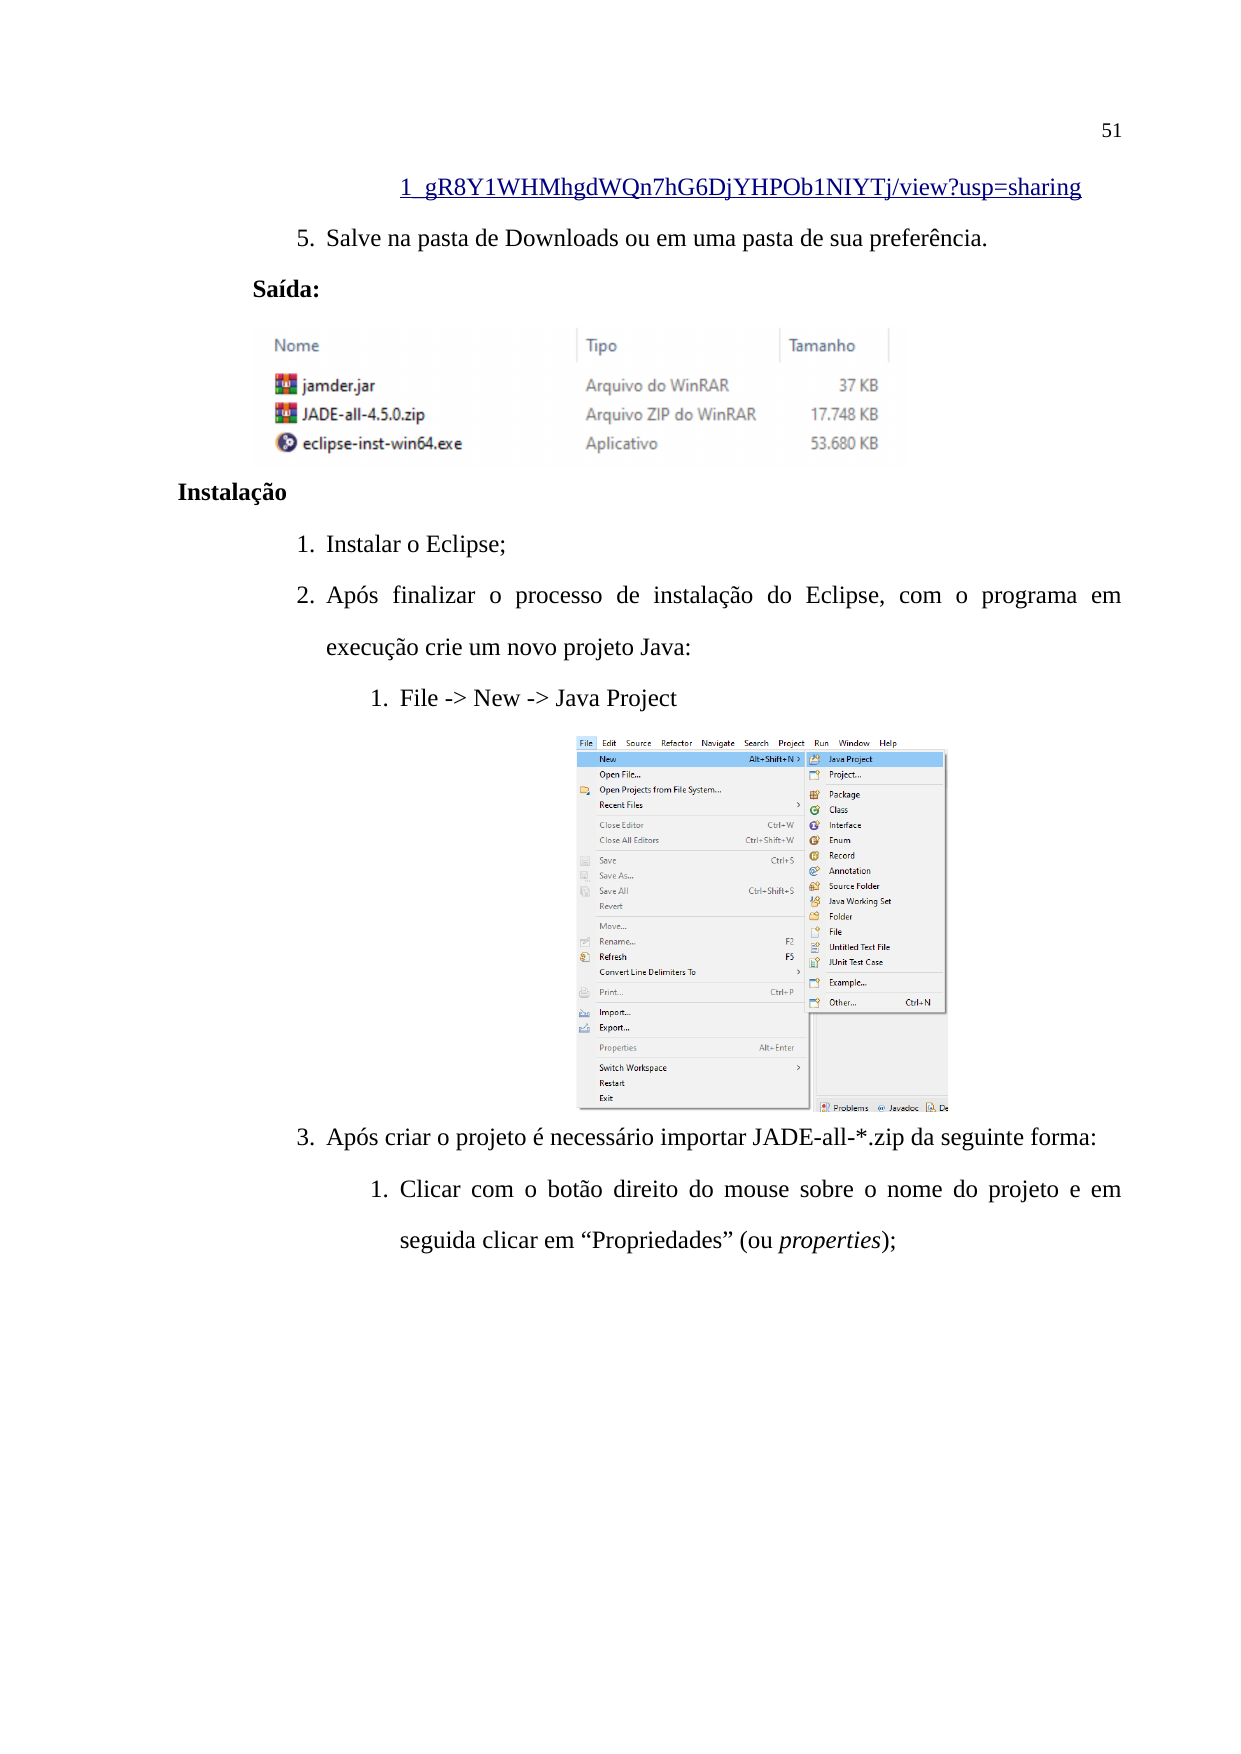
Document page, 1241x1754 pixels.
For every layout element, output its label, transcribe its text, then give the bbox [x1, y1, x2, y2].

list 1_gR8Y1WHMhgdWQn7hG6DjYHPOb1NIYTj/view?usp=sharing [370, 172, 1122, 200]
list Instalar o Eclipse; [296, 529, 1122, 558]
picture [576, 734, 949, 1112]
list File -> New -> Java Project [370, 683, 1122, 712]
text Saída: [252, 274, 1122, 303]
picture [252, 326, 907, 467]
list Salve na pasta de Downloads ou em uma pasta de sua preferência. [296, 223, 1122, 252]
list Após criar o projeto é necessário importar JADE-all-*.zip da seguinte forma: [296, 1122, 1122, 1151]
list Após finalizar o processo de instalação do Eclipse, com o programa em execução crie um novo projeto Java: [296, 580, 1122, 661]
text Instalação [177, 477, 1122, 506]
list Clicar com o botão direito do mouse sobre o nome do projeto e em seguida clicar em “Propriedades” (ou properties); [370, 1174, 1122, 1254]
